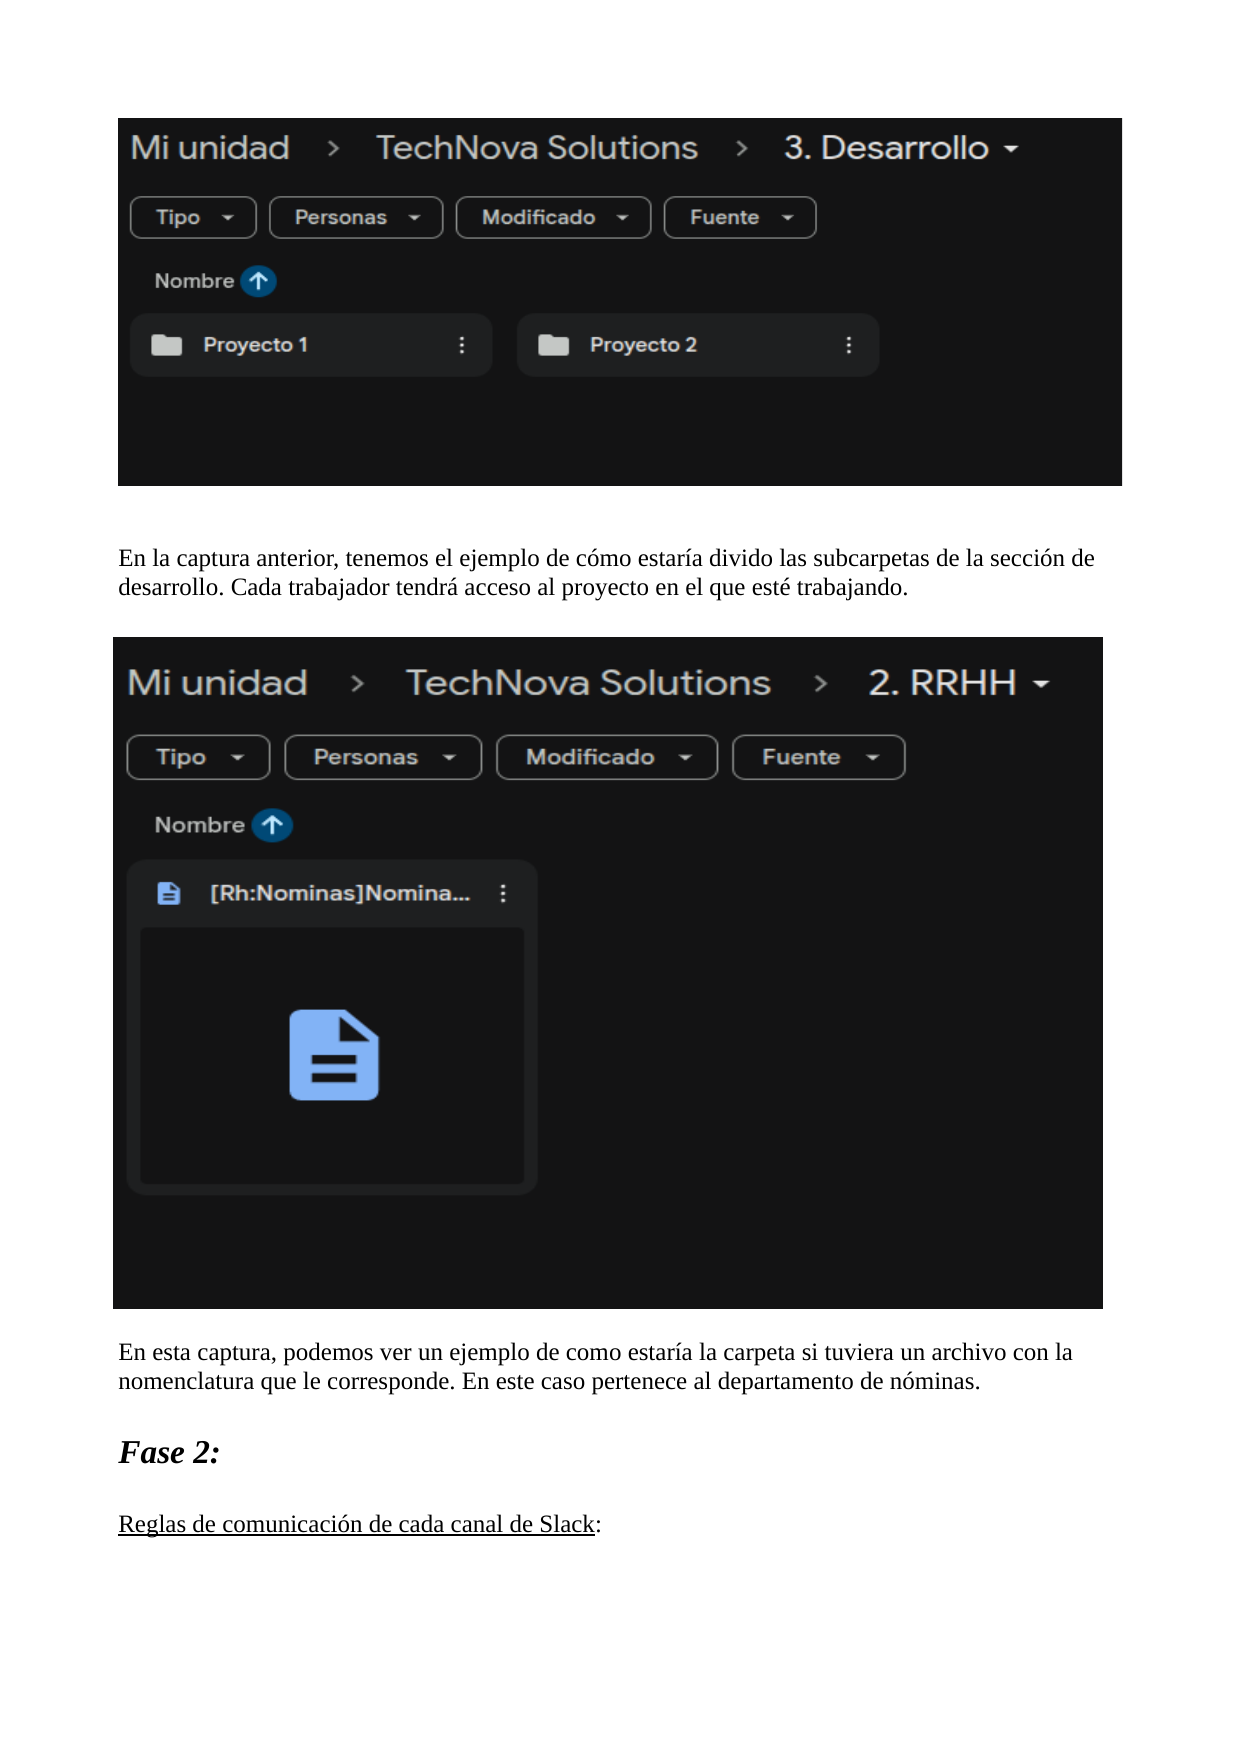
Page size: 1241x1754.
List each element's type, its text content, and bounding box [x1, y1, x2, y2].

text En la captura anterior, tenemos el ejemplo de cómo estaría divido las subcarpetas de la sección de desarrollo. Cada trabajador tendrá acceso al proyecto en el que esté trabajando. [118, 543, 1122, 600]
picture [113, 637, 1103, 1309]
text En esta captura, podemos ver un ejemplo de como estaría la carpeta si tuviera un archivo con la nomenclatura que le corresponde. En este caso pertenece al departamento de nóminas. [118, 1337, 1122, 1394]
text Reglas de comunicación de cada canal de Slack: [118, 1509, 1122, 1538]
text Fase 2: [118, 1433, 1122, 1471]
picture [118, 118, 1123, 486]
